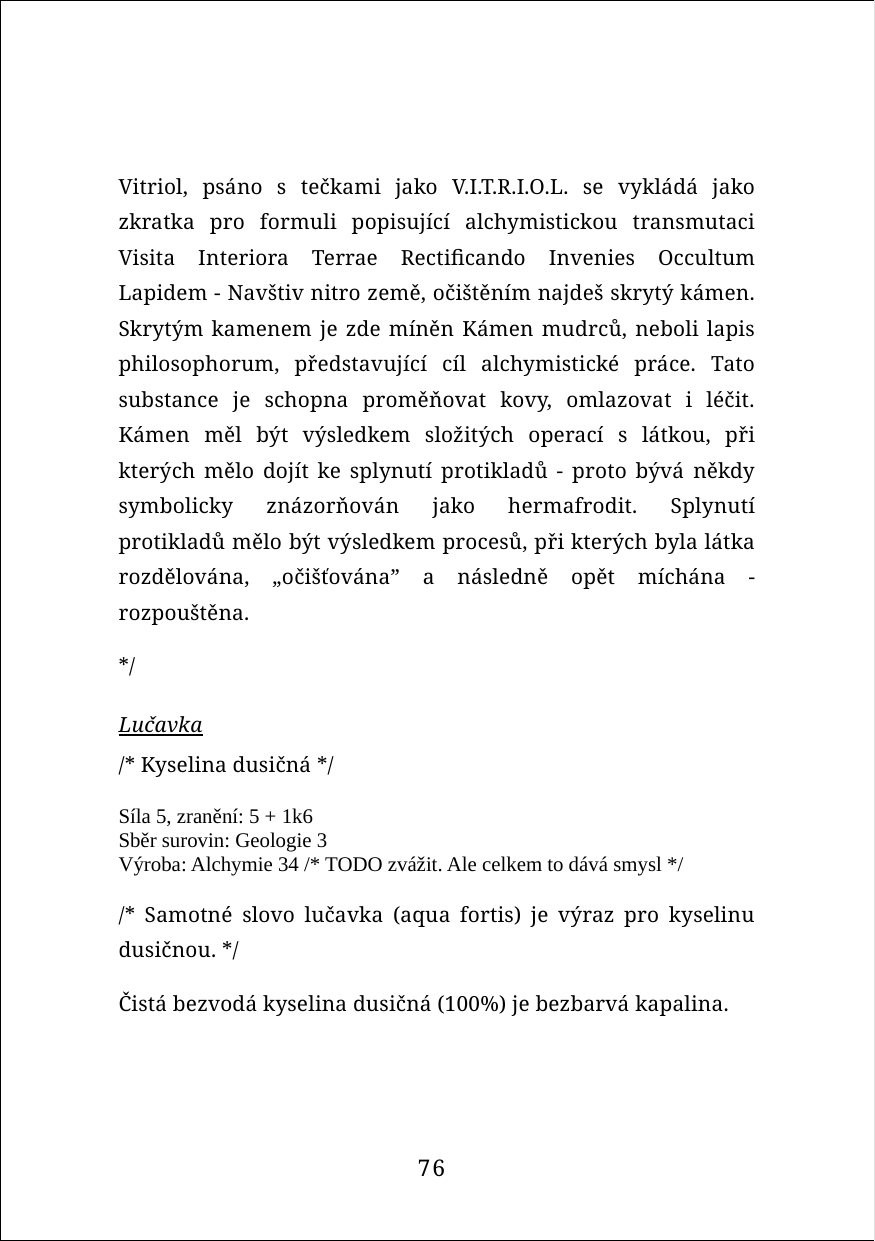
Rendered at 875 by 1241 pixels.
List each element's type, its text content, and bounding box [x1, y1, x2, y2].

subtitle Lučavka [118, 710, 756, 739]
text */ [118, 651, 756, 680]
text /* Kyselina dusičná */ [118, 751, 756, 779]
text /* Samotné slovo lučavka (aqua fortis) je výraz pro kyselinu dusičnou. */ [118, 900, 756, 964]
text Sběr surovin: Geologie 3 [118, 828, 756, 852]
text Výroba: Alchymie 34 /* TODO zvážit. Ale celkem to dává smysl */ [118, 852, 756, 876]
text Vitriol, psáno s tečkami jako V.I.T.R.I.O.L. se vykládá jako zkratka pro formuli popisující alchymistickou transmutaci Visita Interiora Terrae Rectificando Invenies Occultum Lapidem - Navštiv nitro země, očištěním najdeš skrytý kámen. Skrytým kamenem je zde míněn Kámen mudrců, neboli lapis philosophorum, představující cíl alchymistické práce. Tato substance je schopna proměňovat kovy, omlazovat i léčit. Kámen měl být výsledkem složitých operací s látkou, při kterých mělo dojít ke splynutí protikladů - proto bývá někdy symbolicky znázorňován jako hermafrodit. Splynutí protikladů mělo být výsledkem procesů, při kterých byla látka rozdělována, „očišťována” a následně opět míchána - rozpouštěna. [118, 172, 756, 626]
text Čistá bezvodá kyselina dusičná (100%) je bezbarvá kapalina. [118, 989, 756, 1017]
text Síla 5, zranění: 5 + 1k6 [118, 804, 756, 828]
